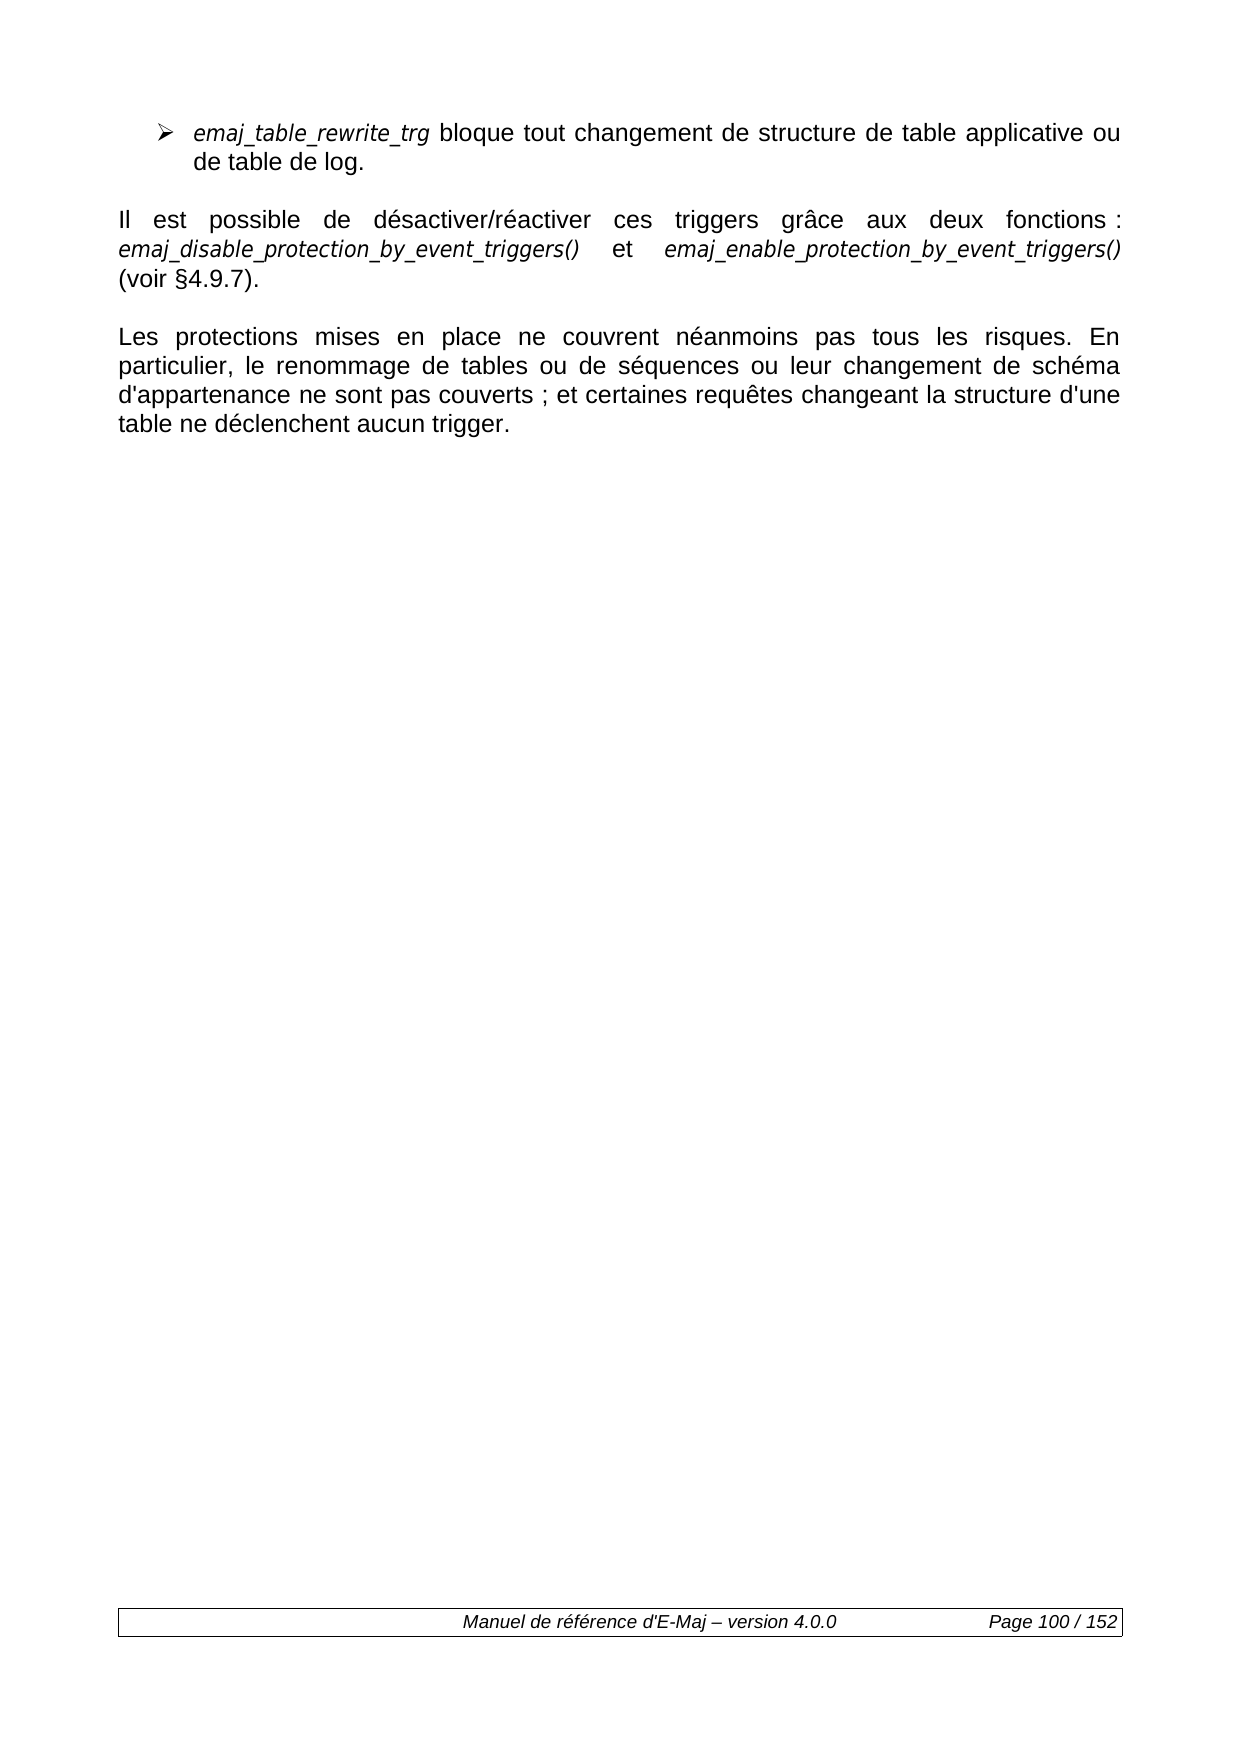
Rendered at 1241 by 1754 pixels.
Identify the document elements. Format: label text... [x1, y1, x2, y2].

list emaj_table_rewrite_trg bloque tout changement de structure de table applicative ou de table de log. [156, 118, 1122, 176]
text Il est possible de désactiver/réactiver ces triggers grâce aux deux fonctions : emaj_disable_protection_by_event_triggers() et emaj_enable_protection_by_event_triggers() (voir §4.9.7). [118, 205, 1122, 292]
text Les protections mises en place ne couvrent néanmoins pas tous les risques. En particulier, le renommage de tables ou de séquences ou leur changement de schéma d'appartenance ne sont pas couverts ; et certaines requêtes changeant la structure d'une table ne déclenchent aucun trigger. [118, 322, 1122, 438]
